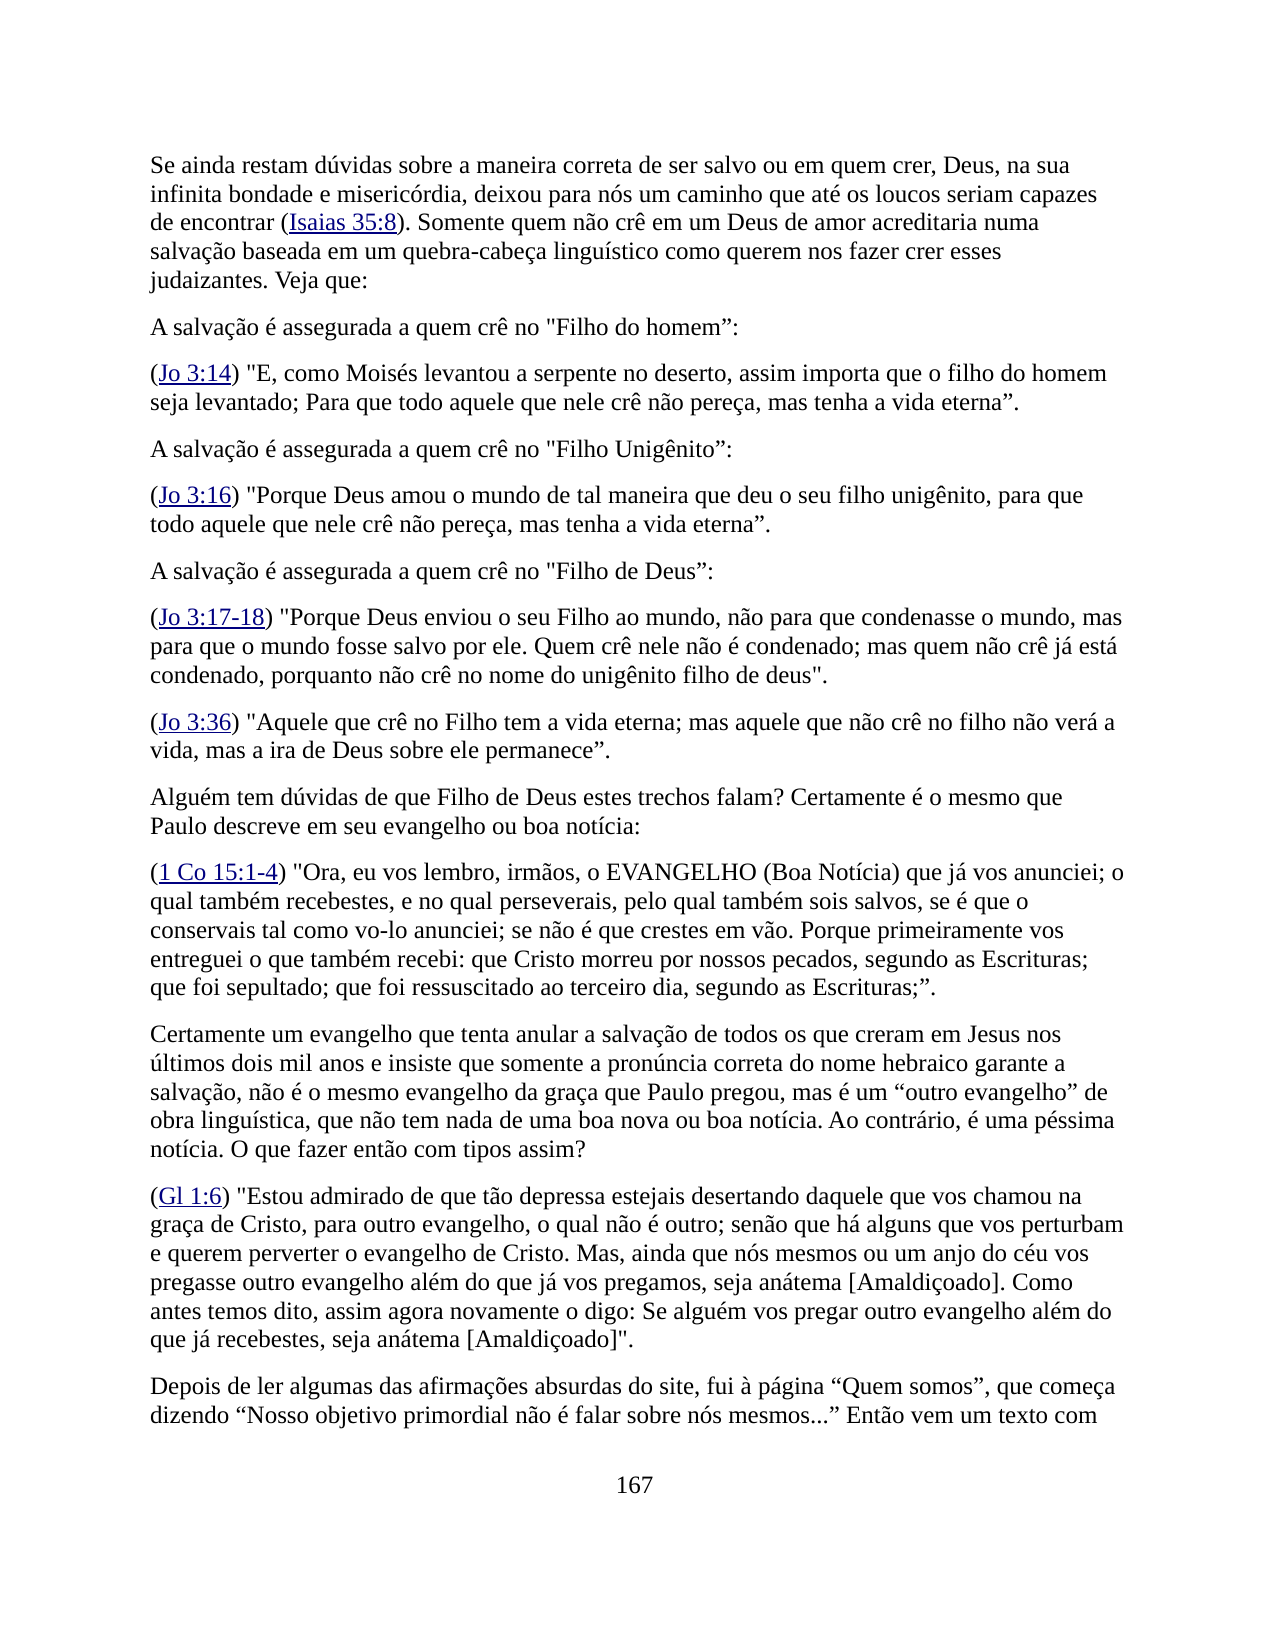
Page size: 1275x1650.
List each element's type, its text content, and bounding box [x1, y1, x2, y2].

text A salvação é assegurada a quem crê no "Filho do homem”: [150, 312, 1125, 340]
text Se ainda restam dúvidas sobre a maneira correta de ser salvo ou em quem crer, Deus, na sua infinita bondade e misericórdia, deixou para nós um caminho que até os loucos seriam capazes de encontrar (Isaias 35:8). Somente quem não crê em um Deus de amor acreditaria numa salvação baseada em um quebra-cabeça linguístico como querem nos fazer crer esses judaizantes. Veja que: [150, 150, 1125, 294]
text (Jo 3:14) "E, como Moisés levantou a serpente no deserto, assim importa que o filho do homem seja levantado; Para que todo aquele que nele crê não pereça, mas tenha a vida eterna”. [150, 358, 1125, 416]
text A salvação é assegurada a quem crê no "Filho de Deus”: [150, 556, 1125, 584]
text A salvação é assegurada a quem crê no "Filho Unigênito”: [150, 434, 1125, 462]
text (Jo 3:36) "Aquele que crê no Filho tem a vida eterna; mas aquele que não crê no filho não verá a vida, mas a ira de Deus sobre ele permanece”. [150, 707, 1125, 764]
text (Jo 3:17-18) "Porque Deus enviou o seu Filho ao mundo, não para que condenasse o mundo, mas para que o mundo fosse salvo por ele. Quem crê nele não é condenado; mas quem não crê já está condenado, porquanto não crê no nome do unigênito filho de deus". [150, 602, 1125, 689]
text Depois de ler algumas das afirmações absurdas do site, fui à página “Quem somos”, que começa dizendo “Nosso objetivo primordial não é falar sobre nós mesmos...” Então vem um texto com [150, 1371, 1125, 1429]
text Alguém tem dúvidas de que Filho de Deus estes trechos falam? Certamente é o mesmo que Paulo descreve em seu evangelho ou boa notícia: [150, 782, 1125, 839]
text Certamente um evangelho que tenta anular a salvação de todos os que creram em Jesus nos últimos dois mil anos e insiste que somente a pronúncia correta do nome hebraico garante a salvação, não é o mesmo evangelho da graça que Paulo pregou, mas é um “outro evangelho” de obra linguística, que não tem nada de uma boa nova ou boa notícia. Ao contrário, é uma péssima notícia. O que fazer então com tipos assim? [150, 1019, 1125, 1163]
text (Jo 3:16) "Porque Deus amou o mundo de tal maneira que deu o seu filho unigênito, para que todo aquele que nele crê não pereça, mas tenha a vida eterna”. [150, 480, 1125, 538]
text (Gl 1:6) "Estou admirado de que tão depressa estejais desertando daquele que vos chamou na graça de Cristo, para outro evangelho, o qual não é outro; senão que há alguns que vos perturbam e querem perverter o evangelho de Cristo. Mas, ainda que nós mesmos ou um anjo do céu vos pregasse outro evangelho além do que já vos pregamos, seja anátema [Amaldiçoado]. Como antes temos dito, assim agora novamente o digo: Se alguém vos pregar outro evangelho além do que já recebestes, seja anátema [Amaldiçoado]". [150, 1181, 1125, 1353]
text (1 Co 15:1-4) "Ora, eu vos lembro, irmãos, o EVANGELHO (Boa Notícia) que já vos anunciei; o qual também recebestes, e no qual perseverais, pelo qual também sois salvos, se é que o conservais tal como vo-lo anunciei; se não é que crestes em vão. Porque primeiramente vos entreguei o que também recebi: que Cristo morreu por nossos pecados, segundo as Escrituras; que foi sepultado; que foi ressuscitado ao terceiro dia, segundo as Escrituras;”. [150, 857, 1125, 1001]
